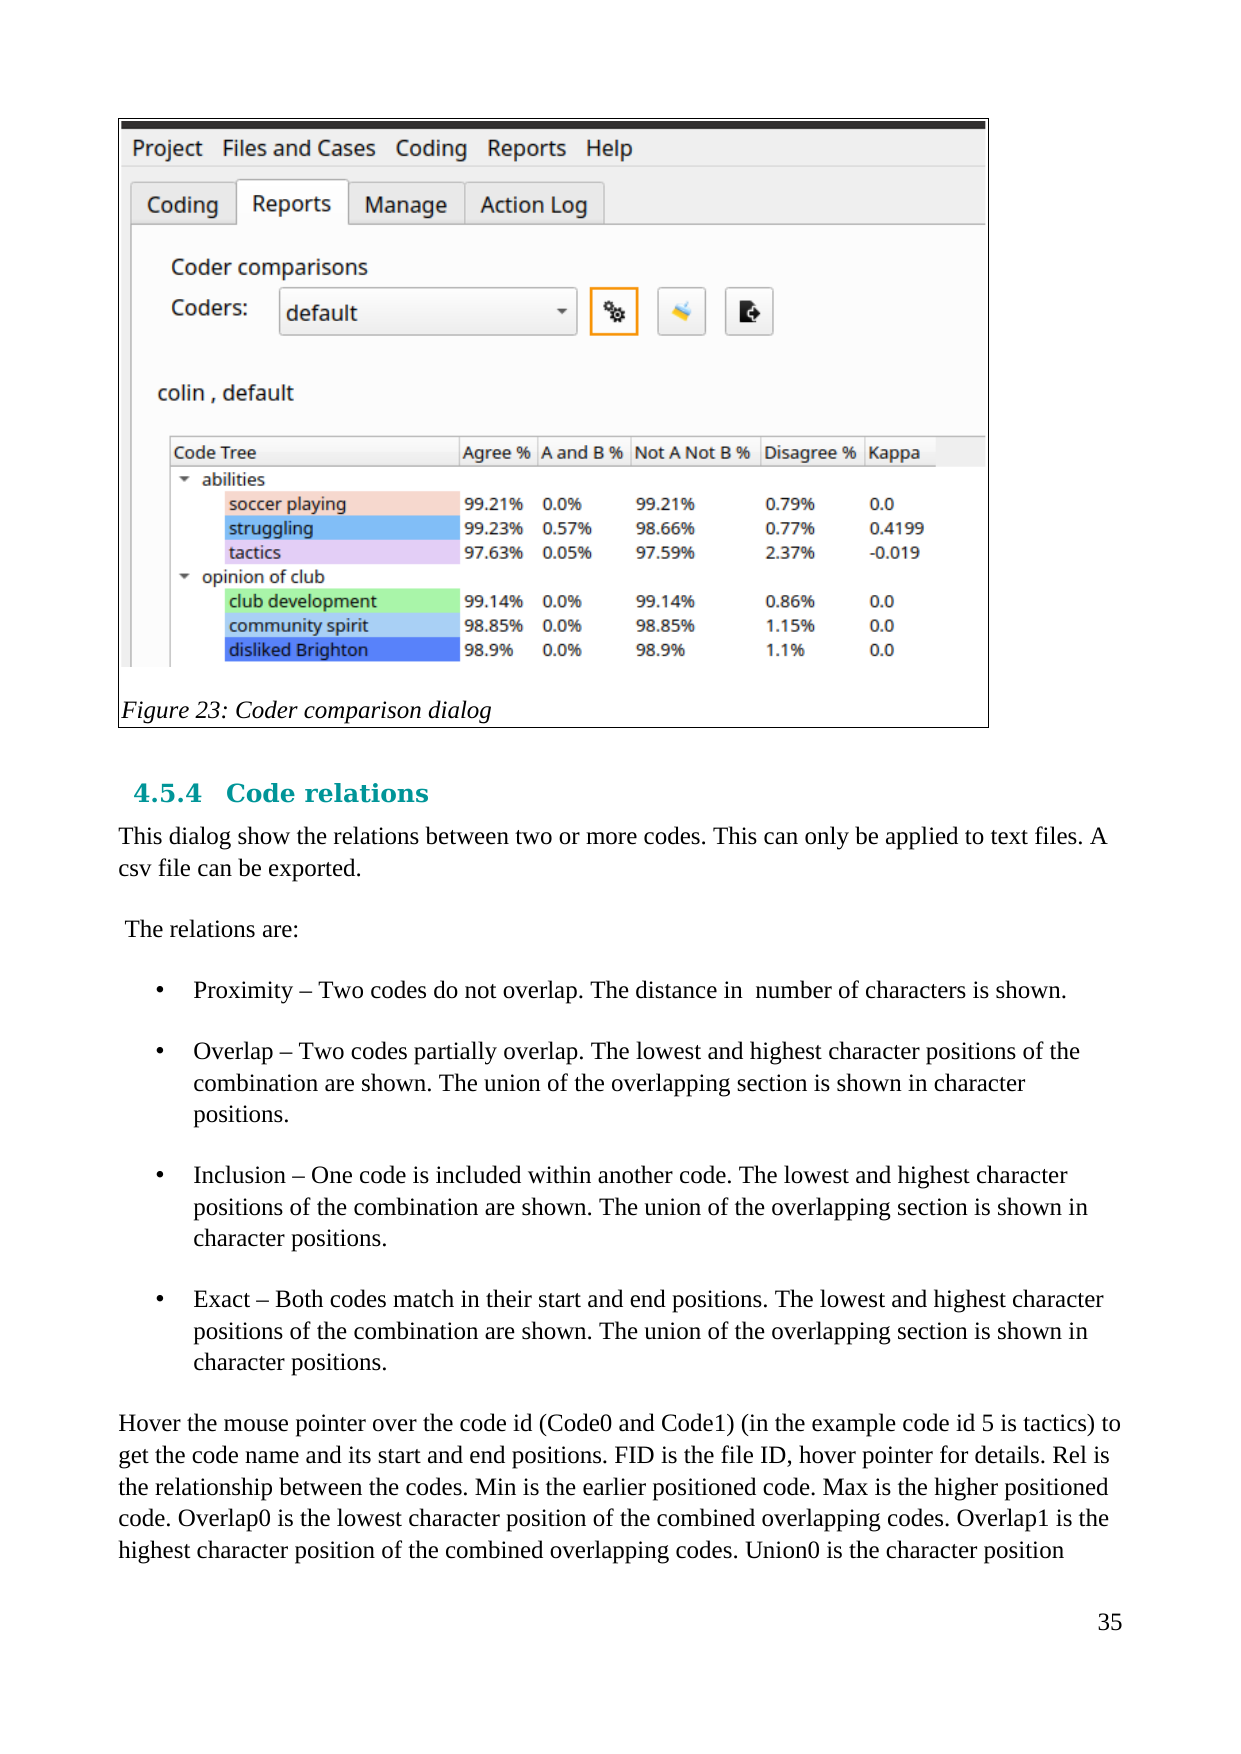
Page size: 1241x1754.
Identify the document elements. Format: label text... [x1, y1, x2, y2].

picture [121, 121, 986, 667]
list Inclusion – One code is included within another code. The lowest and highest character positions of the combination are shown. The union of the overlapping section is shown in character positions. [156, 1160, 1122, 1252]
text Hover the mouse pointer over the code id (Code0 and Code1) (in the example code id 5 is tactics) to get the code name and its start and end positions. FID is the file ID, hover pointer for details. Rel is the relationship between the codes. Min is the earlier positioned code. Max is the higher positioned code. Overlap0 is the lowest character position of the combined overlapping codes. Overlap1 is the highest character position of the combined overlapping codes. Union0 is the character position [118, 1408, 1122, 1563]
list Overlap – Two codes partially overlap. The lowest and highest character positions of the combination are shown. The union of the overlapping section is shown in character positions. [156, 1036, 1122, 1128]
list Exact – Both codes match in their start and end positions. The lowest and highest character positions of the combination are shown. The union of the overlapping section is shown in character positions. [156, 1284, 1122, 1376]
text This dialog show the relations between two or more codes. This can only be applied to text files. A csv file can be exported. [118, 821, 1122, 882]
subtitle Code relations [124, 779, 1122, 809]
list Proximity – Two codes do not overlap. The distance in number of characters is shown. [156, 975, 1122, 1004]
text Figure 23: Coder comparison dialog [121, 667, 985, 724]
text The relations are: [118, 914, 1122, 943]
